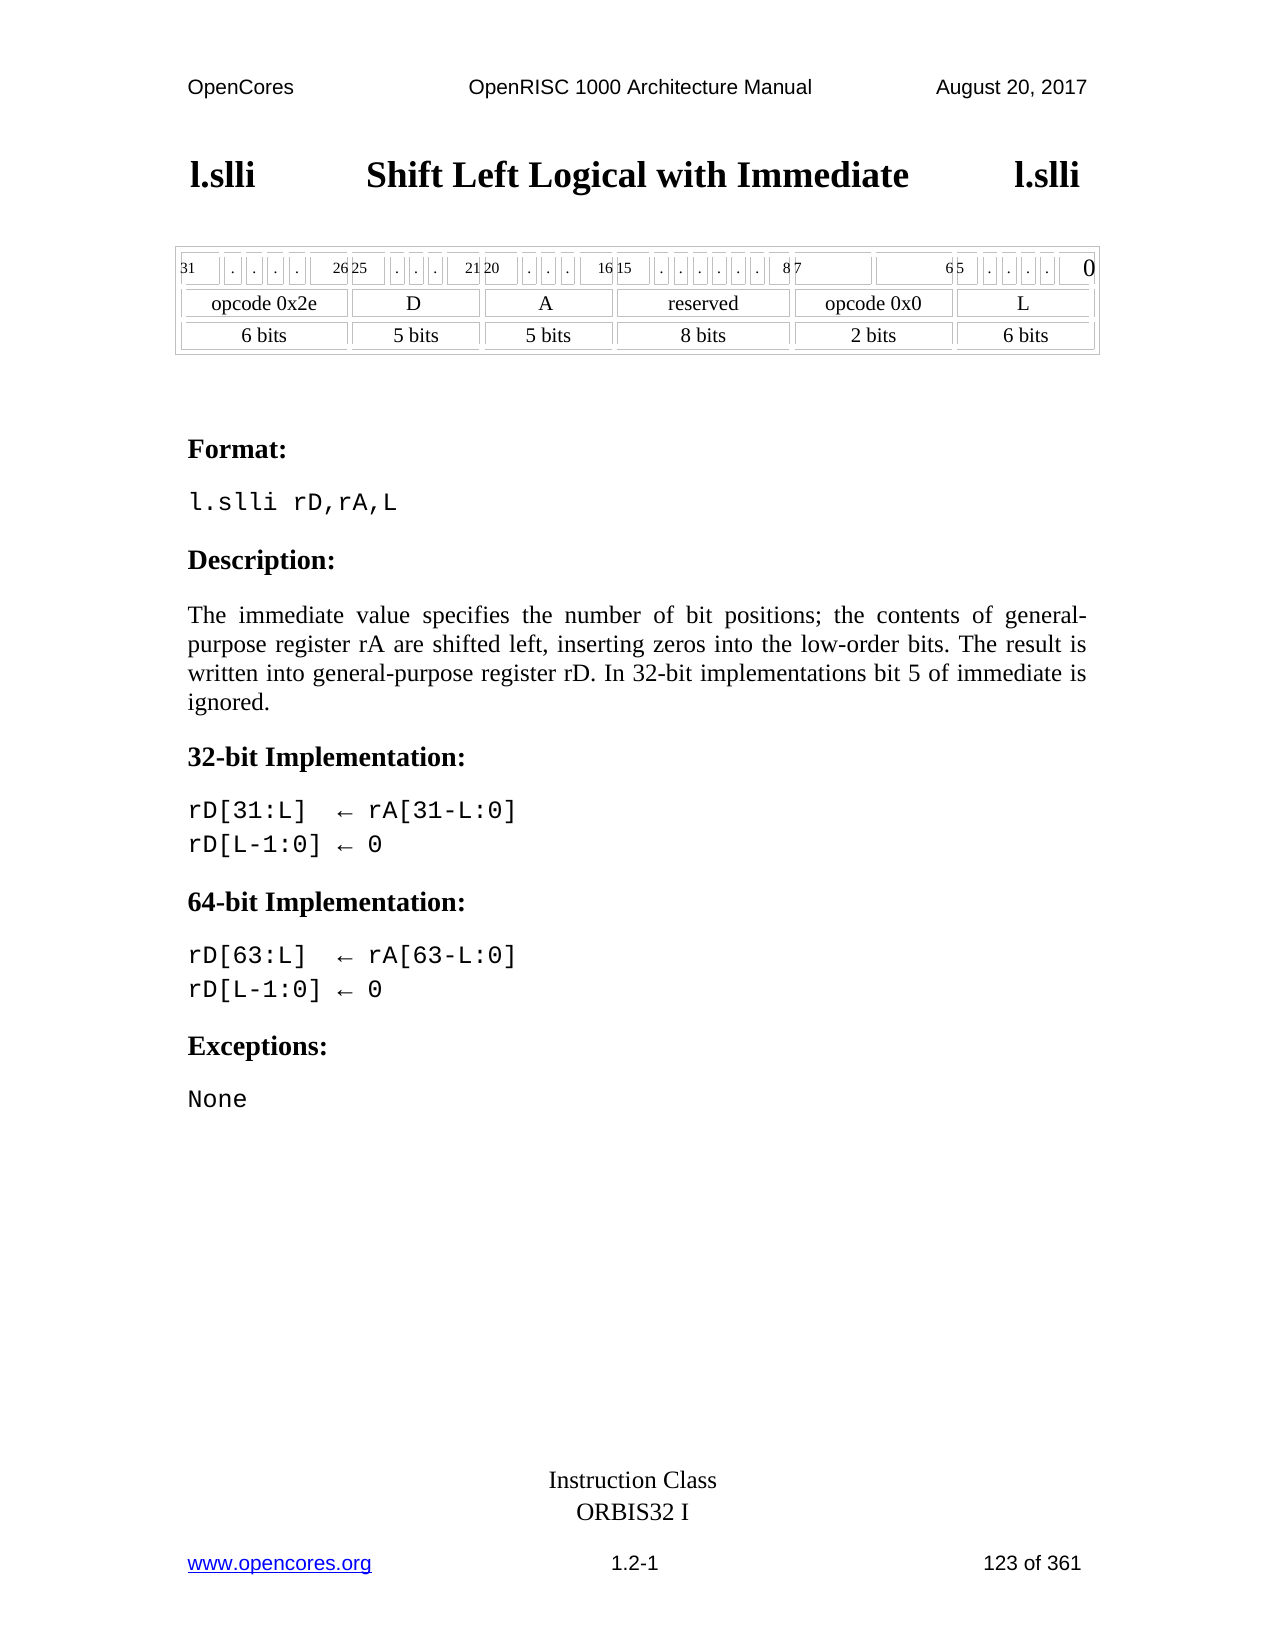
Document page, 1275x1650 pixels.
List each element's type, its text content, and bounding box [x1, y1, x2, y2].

text Format: [187, 432, 1087, 464]
text rD[63:L] ← rA[63-L:0] rD[L-1:0] ← 0 [187, 942, 1087, 1004]
text l.slli rD,rA,L [187, 489, 1087, 518]
text Description: [187, 543, 1087, 575]
text The immediate value specifies the number of bit positions; the contents of general-purpose register rA are shifted left, inserting zeros into the low-order bits. The result is written into general-purpose register rD. In 32-bit implementations bit 5 of immediate is ignored. [187, 600, 1087, 715]
text None [187, 1087, 1087, 1115]
text rD[31:L] ← rA[31-L:0] rD[L-1:0] ← 0 [187, 798, 1087, 860]
text 64-bit Implementation: [187, 885, 1087, 917]
text 32-bit Implementation: [187, 740, 1087, 773]
text Exceptions: [187, 1029, 1087, 1062]
